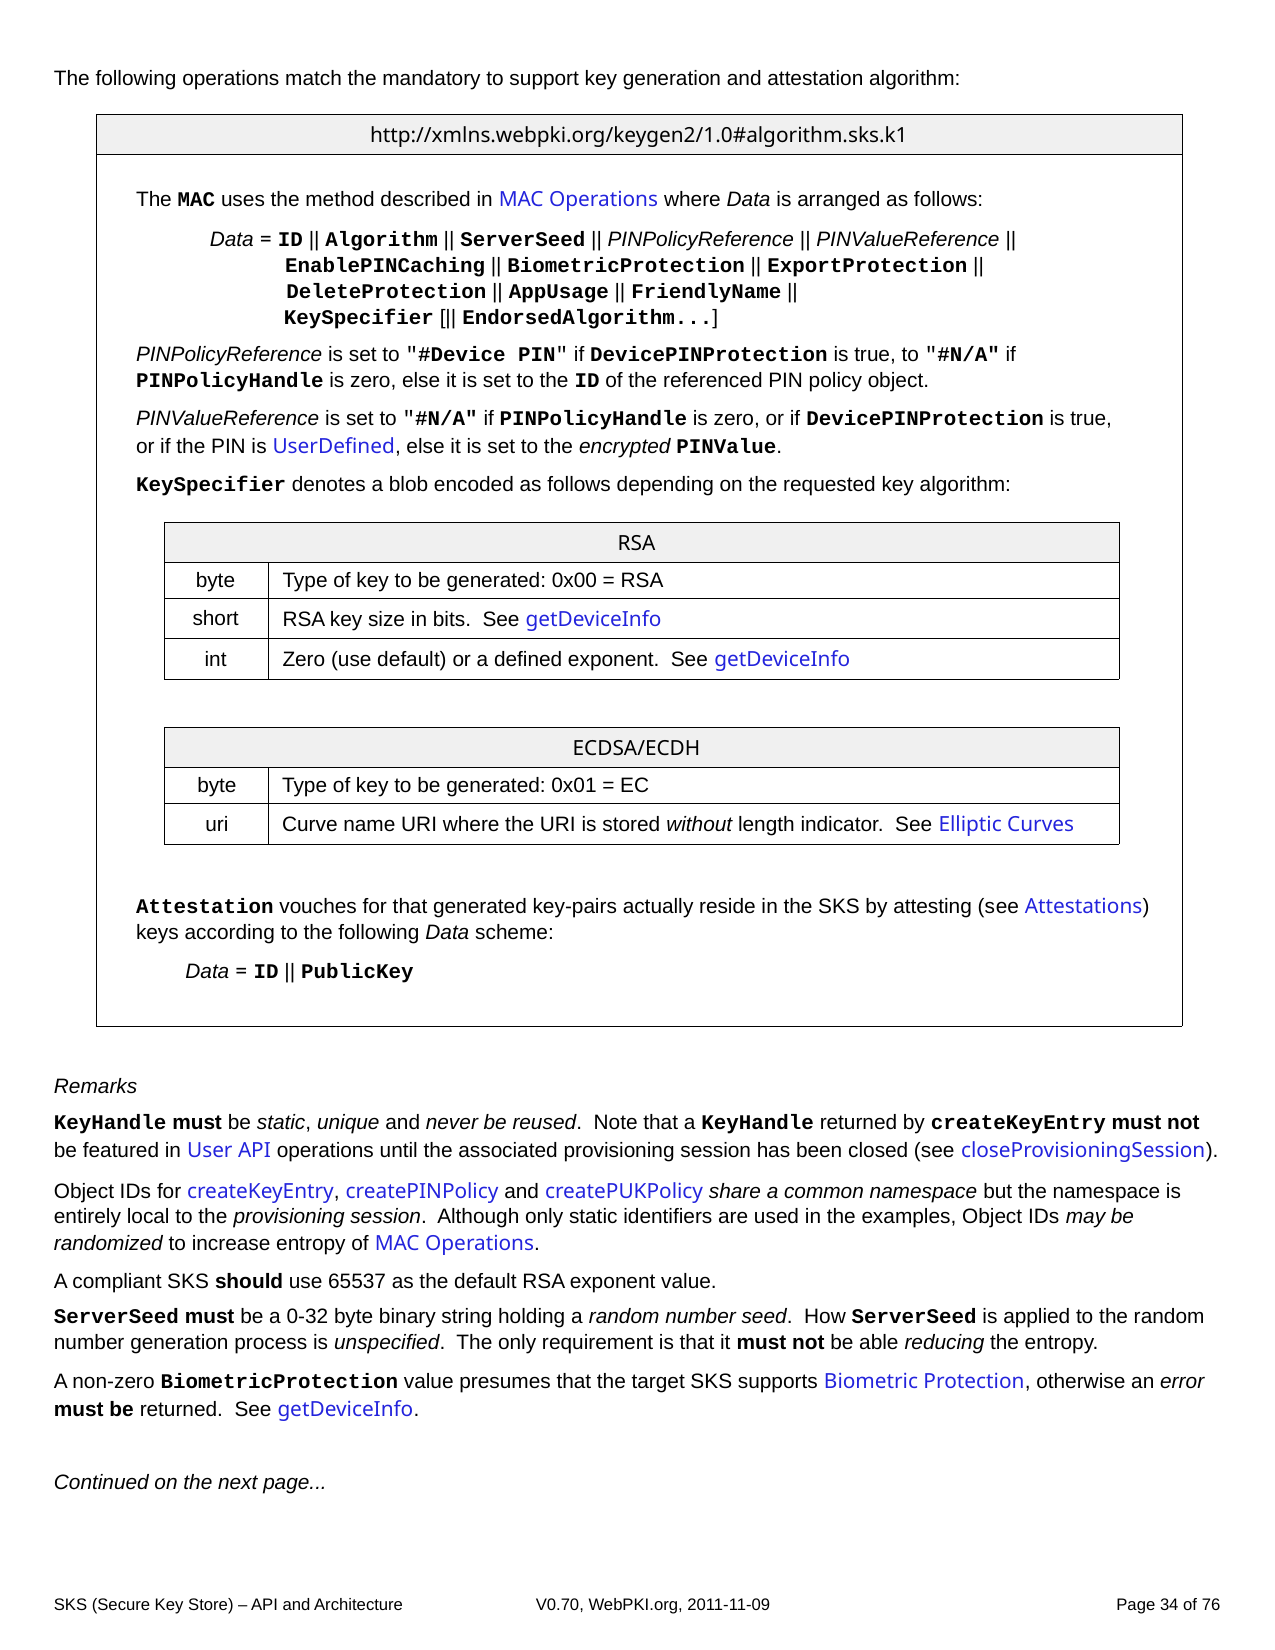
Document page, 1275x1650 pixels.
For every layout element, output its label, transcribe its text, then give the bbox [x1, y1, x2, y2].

text A non-zero BiometricProtection value presumes that the target SKS supports Biometric Protection, otherwise an error must be returned. See getDeviceInfo. [54, 1366, 1221, 1423]
text Continued on the next page... [54, 1470, 1221, 1494]
table_header http://xmlns.webpki.org/keygen2/1.0#algorithm.sks.k1 [97, 115, 1182, 154]
text The following operations match the mandatory to support key generation and attestation algorithm: [54, 66, 1221, 90]
table_cell The MAC uses the method described in MAC Operations where Data is arranged as follows: Data = ID || Algorithm || ServerSeed || PINPolicyReference || PINValueReference || EnablePINCaching || BiometricProtection || ExportProtection || DeleteProtection || AppUsage || FriendlyName || KeySpecifier [|| EndorsedAlgorithm...] PINPolicyReference is set to "#Device PIN" if DevicePINProtection is true, to "#N/A" if PINPolicyHandle is zero, else it is set to the ID of the referenced PIN policy object. PINValueReference is set to "#N/A" if PINPolicyHandle is zero, or if DevicePINProtection is true, or if the PIN is UserDefined, else it is set to the encrypted PINValue. KeySpecifier denotes a blob encoded as follows depending on the requested key algorithm: Attestation vouches for that generated key-pairs actually reside in the SKS by attesting (see Attestations) keys according to the following Data scheme: Data = ID || PublicKey [97, 155, 1182, 1026]
table_cell Type of key to be generated: 0x00 = RSA [269, 563, 1119, 598]
table_cell Type of key to be generated: 0x01 = EC [269, 768, 1119, 803]
table_cell int [165, 639, 268, 679]
text Remarks [54, 1074, 1221, 1098]
table_cell byte [165, 768, 268, 803]
table_header ECDSA/ECDH [165, 728, 1119, 767]
text KeyHandle must be static, unique and never be reused. Note that a KeyHandle returned by createKeyEntry must not be featured in User API operations until the associated provisioning session has been closed (see closeProvisioningSession). [54, 1110, 1221, 1164]
table_cell Curve name URI where the URI is stored without length indicator. See Elliptic Curves [269, 804, 1119, 843]
table_cell byte [165, 563, 268, 598]
text Object IDs for createKeyEntry, createPINPolicy and createPUKPolicy share a common namespace but the namespace is entirely local to the provisioning session. Although only static identifiers are used in the examples, Object IDs may be randomized to increase entropy of MAC Operations. [54, 1176, 1221, 1257]
table_cell uri [165, 804, 268, 843]
table_cell RSA key size in bits. See getDeviceInfo [269, 599, 1119, 638]
text ServerSeed must be a 0-32 byte binary string holding a random number seed. How ServerSeed is applied to the random number generation process is unspecified. The only requirement is that it must not be able reducing the entropy. [54, 1304, 1221, 1354]
table_cell short [165, 599, 268, 638]
text A compliant SKS should use 65537 as the default RSA exponent value. [54, 1268, 1221, 1292]
table_header RSA [165, 523, 1119, 562]
table_cell Zero (use default) or a defined exponent. See getDeviceInfo [269, 639, 1119, 679]
